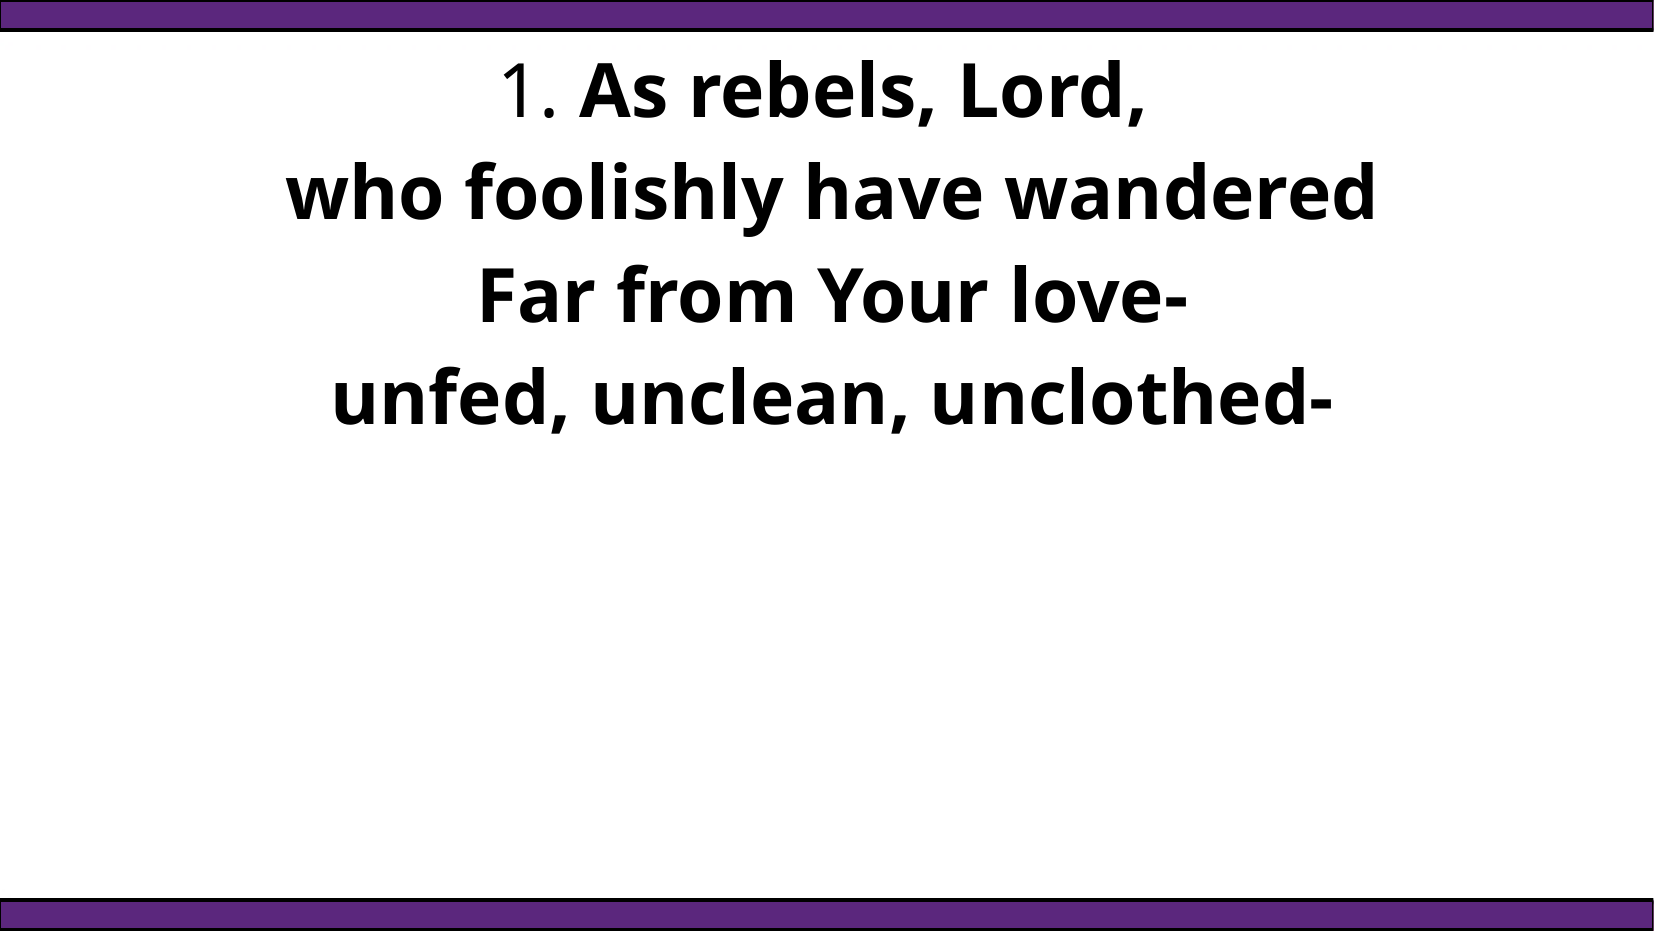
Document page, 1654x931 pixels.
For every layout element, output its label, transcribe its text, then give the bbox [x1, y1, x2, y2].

text_box 1. As rebels, Lord, who foolishly have wandered Far from Your love- unfed, unclean, unclothed- [45, 30, 1621, 445]
picture [0, 31, 1654, 900]
text_box [0, 0, 1654, 31]
text_box [0, 900, 1654, 931]
